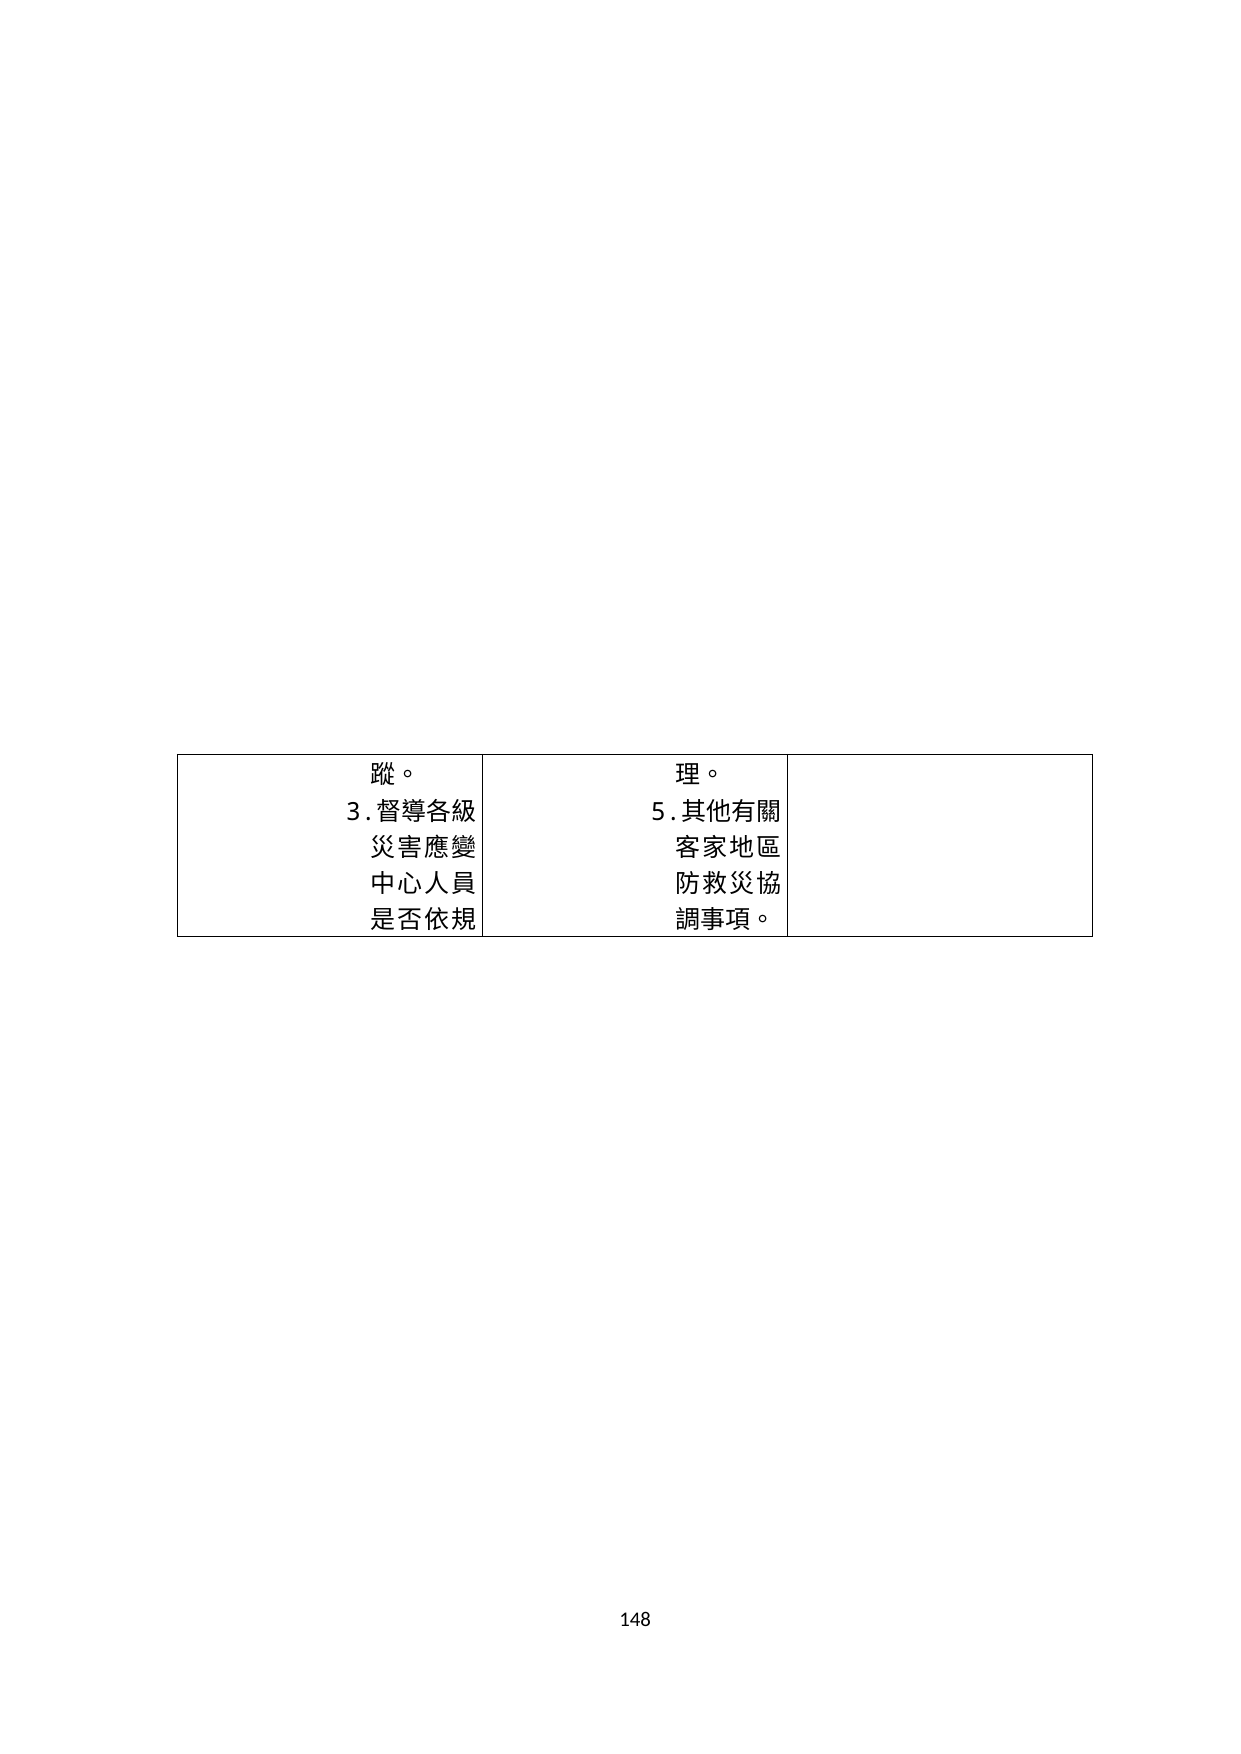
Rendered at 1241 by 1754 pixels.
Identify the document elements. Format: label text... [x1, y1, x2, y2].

table_cell 理。 5.其他有關客家地區防救災協調事項。 [483, 755, 787, 936]
table_cell 蹤。 3.督導各級災害應變中心人員是否依規 [178, 755, 482, 936]
table_cell [788, 755, 1092, 936]
